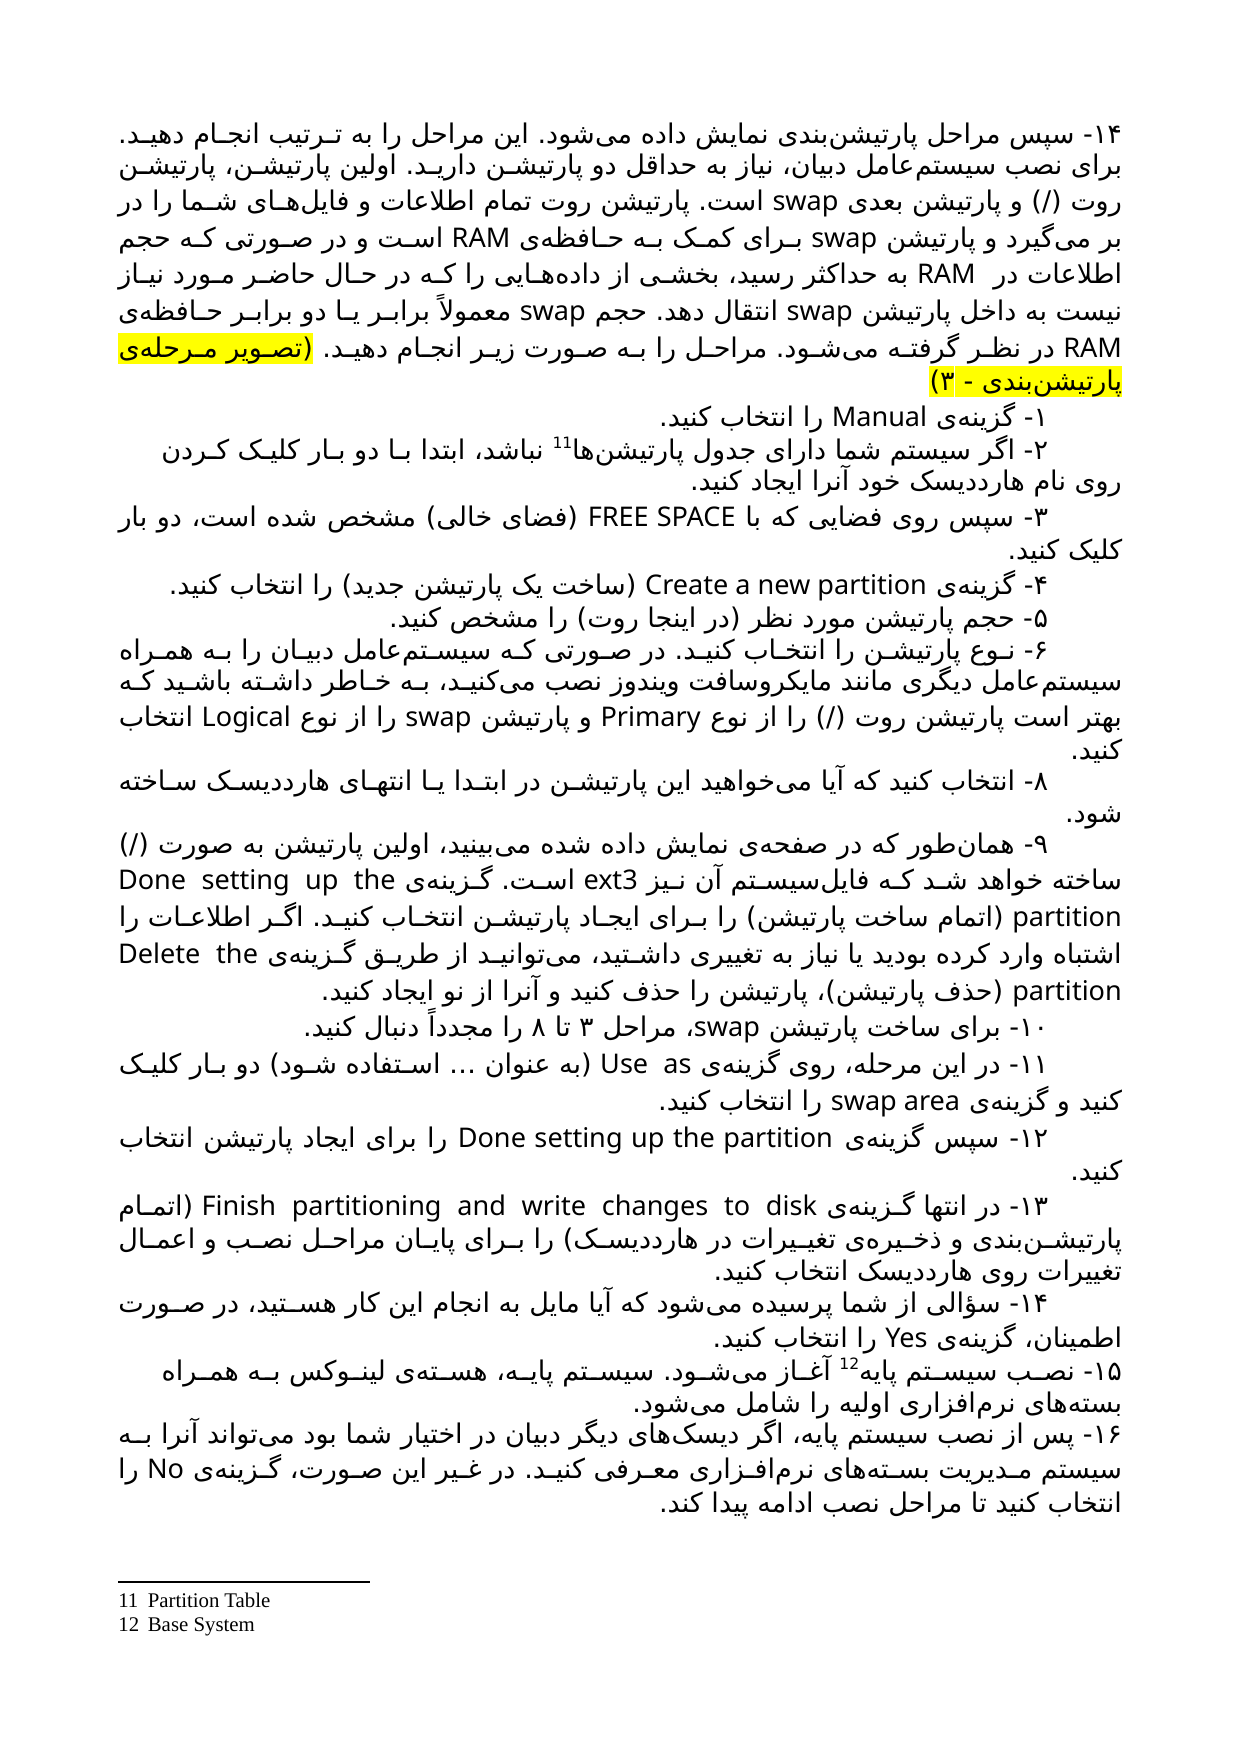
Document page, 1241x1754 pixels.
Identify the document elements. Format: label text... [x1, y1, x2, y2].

text ۹- همان‌طور که در صفحه‌ی نمایش داده شده می‌بینید، اولین پارتیشن به صورت (/) ساخته خواهد شد که فایل‌سیستم آن نیز ext3 است. گزینه‌ی Done setting up the partition (اتمام ساخت پارتیشن) را برای ایجاد پارتیشن انتخاب کنید. اگر اطلاعات را اشتباه وارد کرده بودید یا نیاز به تغییری داشتید، می‌توانید از طریق گزینه‌ی Delete the partition (حذف پارتیشن)، پارتیشن را حذف کنید و آنرا از نو ایجاد کنید. [118, 829, 1122, 1008]
text ۱۳- در انتها گزینه‌ی Finish partitioning and write changes to disk (اتمام پارتیشن‌بندی و ذخیره‌ی تغییرات در هارددیسک) را برای پایان مراحل نصب و اعمال تغییرات روی هارددیسک انتخاب کنید. [118, 1187, 1122, 1287]
text ۱۰- برای ساخت پارتیشن swap، مراحل ۳ تا ۸ را مجدداً دنبال کنید. [118, 1008, 1122, 1045]
text ۸- انتخاب کنید که آیا می‌خواهید این پارتیشن در ابتدا یا انتهای هارددیسک ساخته شود. [118, 766, 1122, 829]
text ۱۱- در این مرحله، روی گزینه‌ی Use as (به عنوان … استفاده شود) دو بار کلیک کنید و گزینه‌ی swap area را انتخاب کنید. [118, 1045, 1122, 1118]
text ۱۴- سپس مراحل پارتیشن‌بندی نمایش داده می‌شود. این مراحل را به ترتیب انجام دهید. برای نصب سیستم‌عامل دبیان، نیاز به حداقل دو پارتیشن دارید. اولین پارتیشن، پارتیشن روت (/) و پارتیشن بعدی swap است. پارتیشن روت تمام اطلاعات و فایل‌های شما را در بر می‌گیرد و پارتیشن swap برای کمک به حافظه‌ی RAM است و در صورتی که حجم اطلاعات در ‌ RAM به حداکثر رسید، بخشی از داده‌هایی را که در حال حاضر مورد نیاز نیست به داخل پارتیشن swap انتقال دهد. حجم swap معمولاً برابر یا دو برابر حافظه‌ی RAM در نظر گرفته می‌شود. مراحل را به صورت زیر انجام دهید. (تصویر مرحله‌ی پارتیشن‌بندی - ۳) [118, 118, 1122, 397]
text ۱- گزینه‌ی Manual را انتخاب کنید. [118, 397, 1122, 434]
text ۱۵- نصب سیستم پایه آغاز می‌شود. سیستم پایه، هسته‌ی لینوکس به همراه بسته‌های نرم‌افزاری اولیه را شامل می‌شود. [118, 1355, 1122, 1418]
text Base System [118, 1612, 1122, 1636]
text ۶- نوع پارتیشن را انتخاب کنید. در صورتی که سیستم‌عامل دبیان را به همراه سیستم‌عامل دیگری مانند مایکروسافت ویندوز نصب می‌کنید، به خاطر داشته باشید که بهتر است پارتیشن روت (/) را از نوع Primary و پارتیشن swap را از نوع Logical انتخاب کنید. [118, 634, 1122, 766]
text ۱۴- سؤالی از شما پرسیده می‌شود که آیا مایل به انجام این کار هستید، در صورت اطمینان، گزینه‌ی Yes را انتخاب کنید. [118, 1287, 1122, 1355]
text ۵- حجم پارتیشن مورد نظر (در اینجا روت) را مشخص کنید. [118, 602, 1122, 634]
text Partition Table [118, 1588, 1122, 1612]
text ۱۲- سپس گزینه‌ی Done setting up the partition را برای ایجاد پارتیشن انتخاب کنید. [118, 1118, 1122, 1187]
text ۱۶- پس از نصب سیستم پایه، اگر دیسک‌های دیگر دبیان در اختیار شما بود می‌تواند آنرا به سیستم مدیریت بسته‌های نرم‌افزاری معرفی کنید. در غیر این صورت، گزینه‌ی No را انتخاب کنید تا مراحل نصب ادامه پیدا کند. [118, 1418, 1122, 1518]
text ۳- سپس روی فضایی که با FREE SPACE (فضای خالی) مشخص شده است، دو بار کلیک کنید. [118, 497, 1122, 566]
text ۲- اگر سیستم شما دارای جدول پارتیشن‌ها نباشد، ابتدا با دو بار کلیک کردن روی نام هارددیسک خود آنرا ایجاد کنید. [118, 434, 1122, 497]
text ۴- گزینه‌ی Create a new partition (ساخت یک پارتیشن جدید) را انتخاب کنید. [118, 566, 1122, 602]
